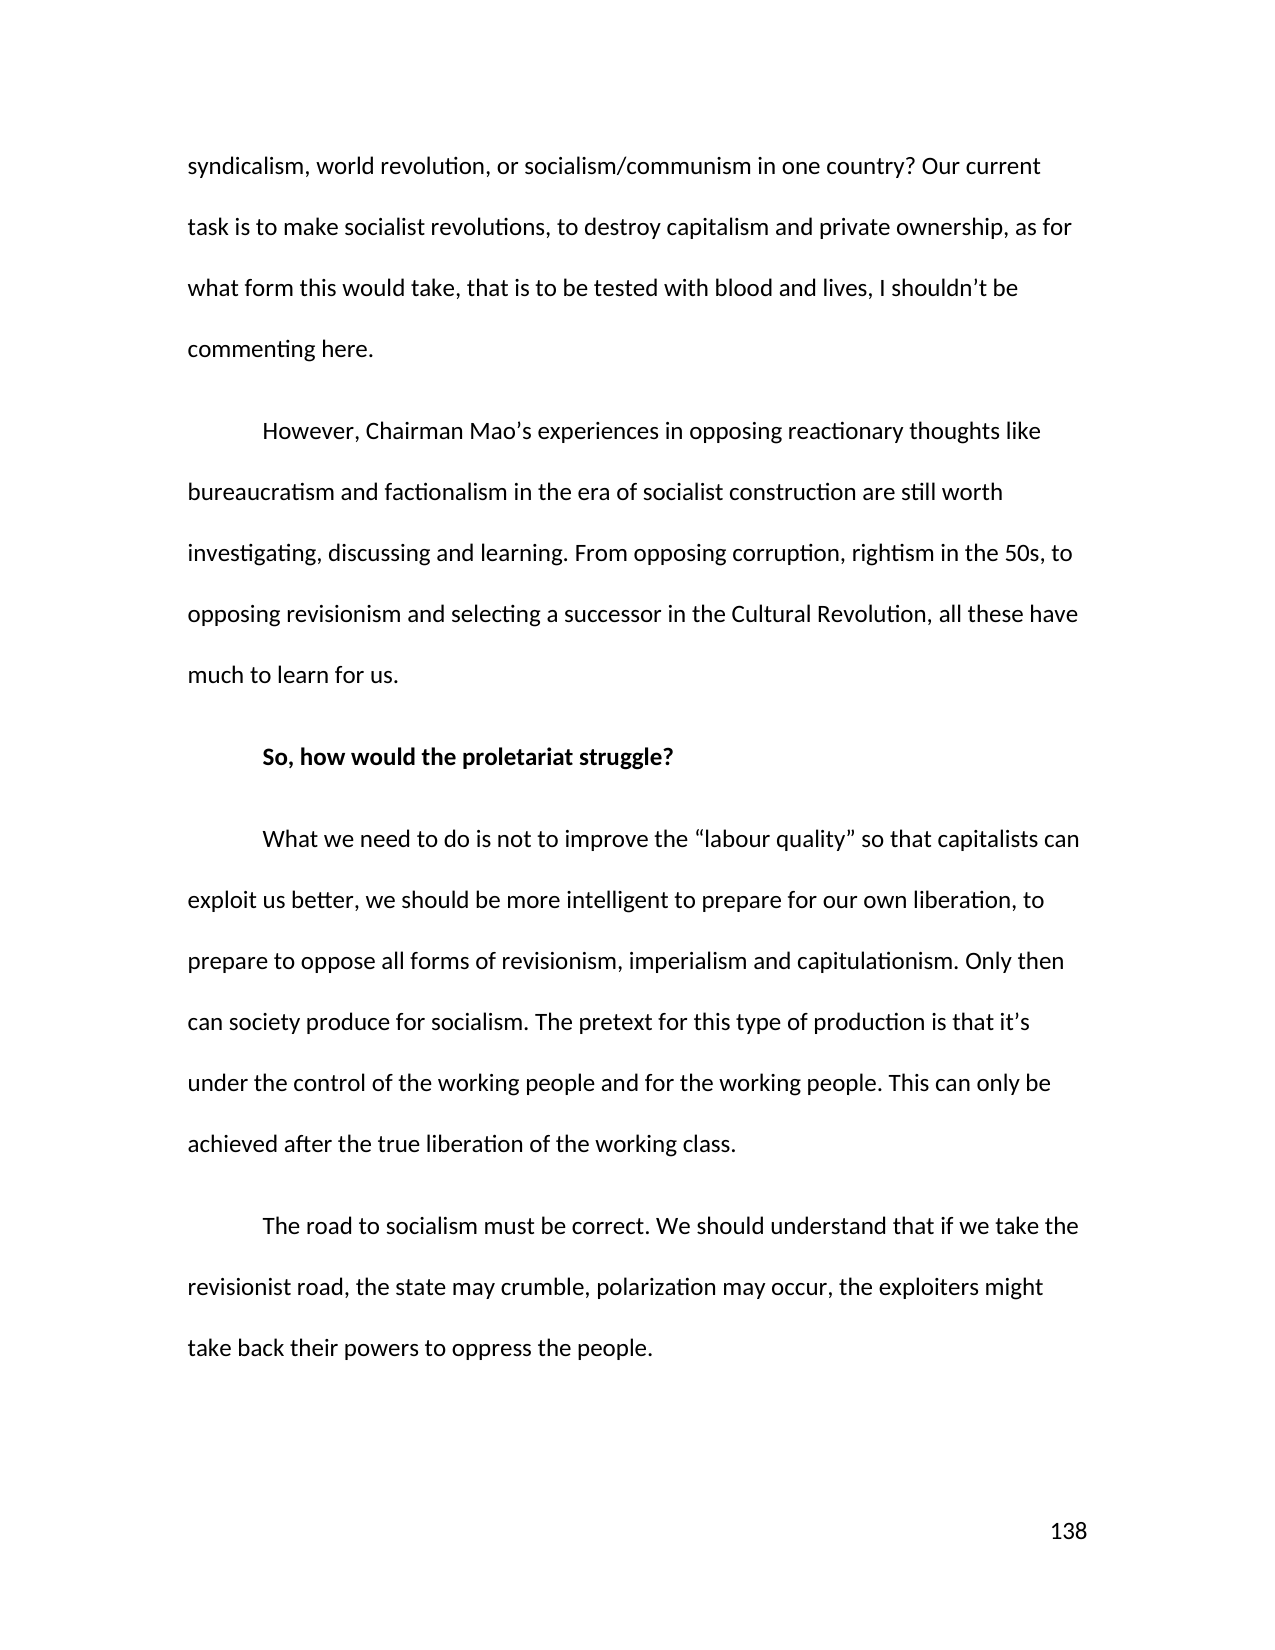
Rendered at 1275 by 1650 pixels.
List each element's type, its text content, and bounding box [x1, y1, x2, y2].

text The road to socialism must be correct. We should understand that if we take the revisionist road, the state may crumble, polarization may occur, the exploiters might take back their powers to oppress the people. [187, 1210, 1087, 1363]
text However, Chairman Mao’s experiences in opposing reactionary thoughts like bureaucratism and factionalism in the era of socialist construction are still worth investigating, discussing and learning. From opposing corruption, rightism in the 50s, to opposing revisionism and selecting a successor in the Cultural Revolution, all these have much to learn for us. [187, 415, 1087, 690]
text What we need to do is not to improve the “labour quality” so that capitalists can exploit us better, we should be more intelligent to prepare for our own liberation, to prepare to oppose all forms of revisionism, imperialism and capitulationism. Only then can society produce for socialism. The pretext for this type of production is that it’s under the control of the working people and for the working people. This can only be achieved after the true liberation of the working class. [187, 823, 1087, 1159]
text syndicalism, world revolution, or socialism/communism in one country? Our current task is to make socialist revolutions, to destroy capitalism and private ownership, as for what form this would take, that is to be tested with blood and lives, I shouldn’t be commenting here. [187, 150, 1087, 364]
text So, how would the proletariat struggle? [187, 741, 1087, 772]
